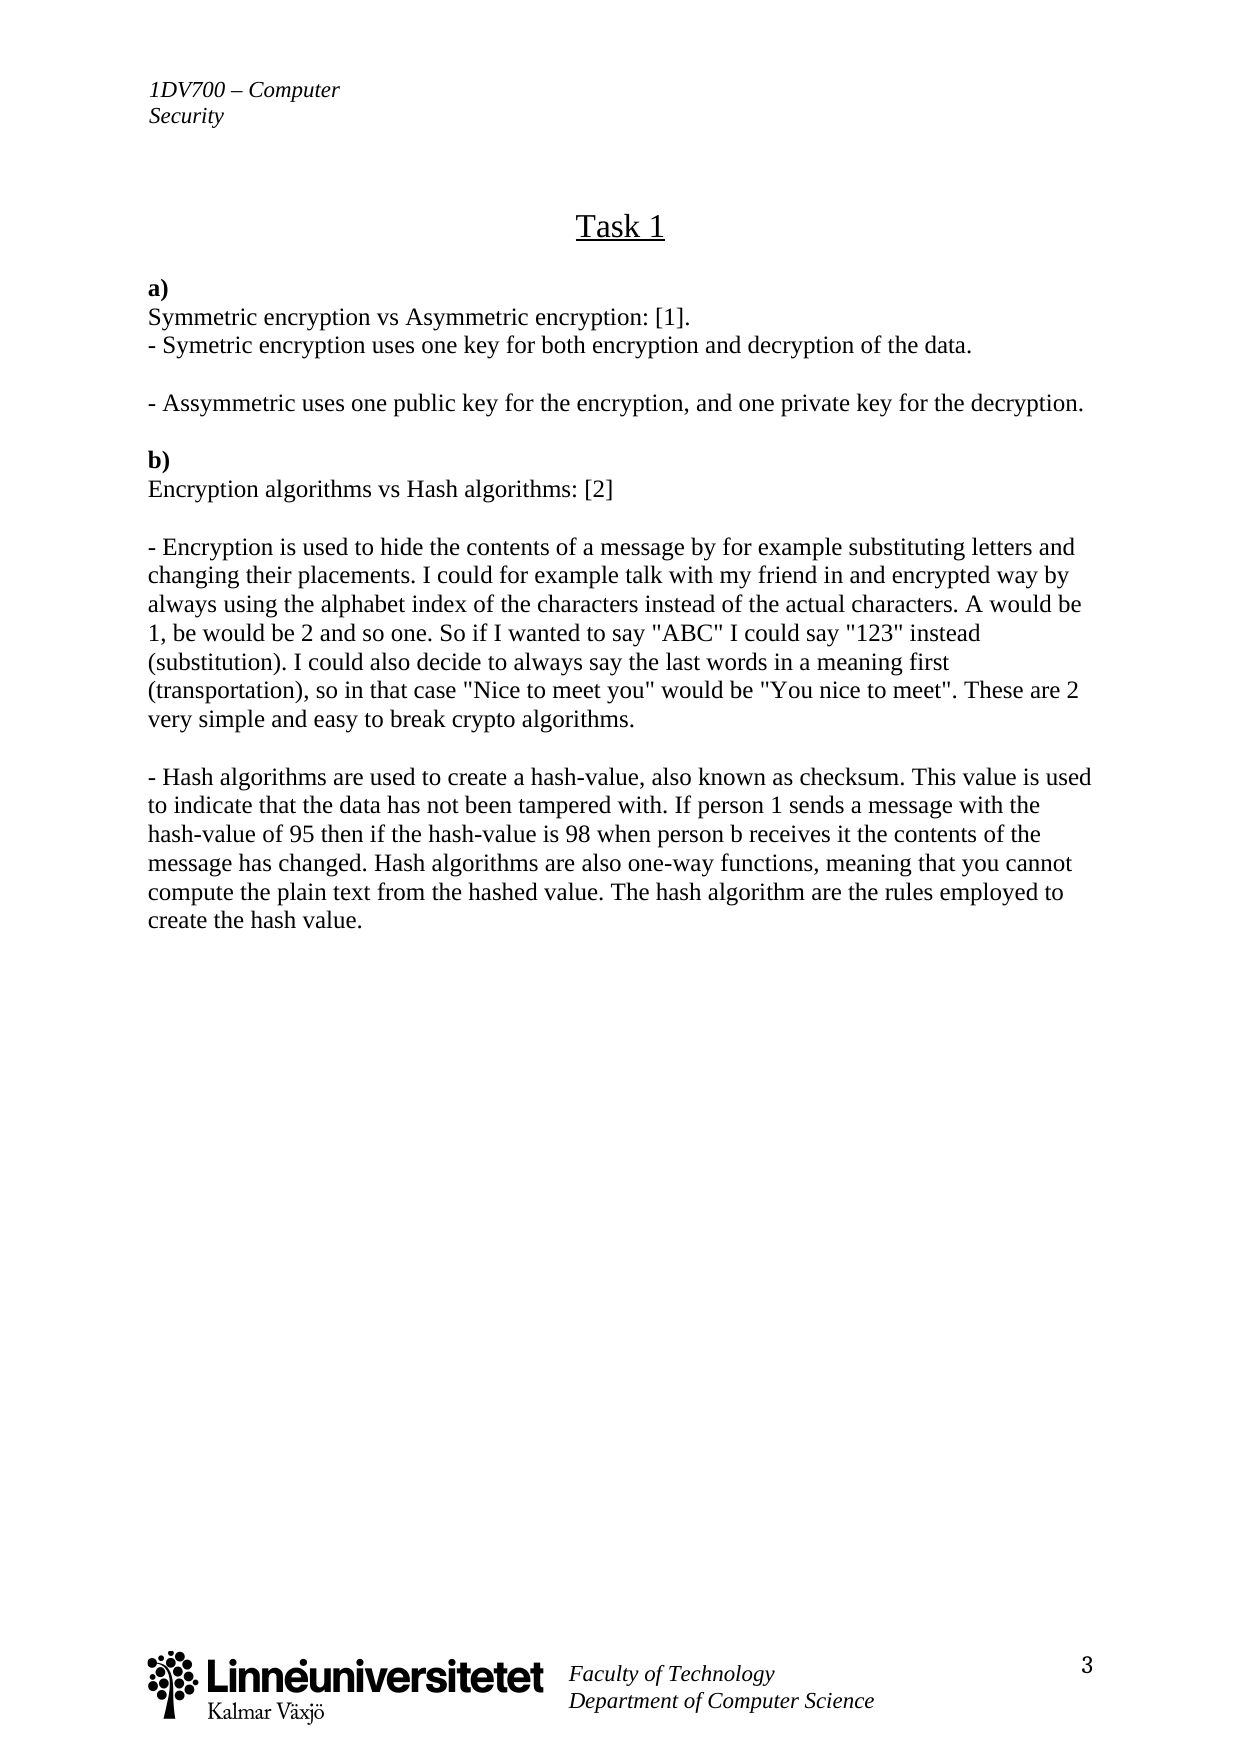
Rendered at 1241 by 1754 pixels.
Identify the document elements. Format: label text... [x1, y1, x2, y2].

text Symmetric encryption vs Asymmetric encryption: [1]. [148, 302, 1093, 330]
picture [147, 1651, 544, 1725]
text Task 1 [148, 206, 1093, 244]
text Encryption algorithms vs Hash algorithms: [2] [148, 474, 1093, 503]
text - Assymmetric uses one public key for the encryption, and one private key for the decryption. [148, 388, 1093, 417]
text b) [148, 445, 1093, 474]
text - Symetric encryption uses one key for both encryption and decryption of the data. [148, 330, 1093, 359]
text - Hash algorithms are used to create a hash-value, also known as checksum. This value is used to indicate that the data has not been tampered with. If person 1 sends a message with the hash-value of 95 then if the hash-value is 98 when person b receives it the contents of the message has changed. Hash algorithms are also one-way functions, meaning that you cannot compute the plain text from the hashed value. The hash algorithm are the rules employed to create the hash value. [148, 762, 1093, 934]
text a) [148, 273, 1093, 302]
text - Encryption is used to hide the contents of a message by for example substituting letters and changing their placements. I could for example talk with my friend in and encrypted way by always using the alphabet index of the characters instead of the actual characters. A would be 1, be would be 2 and so one. So if I wanted to say "ABC" I could say "123" instead (substitution). I could also decide to always say the last words in a meaning first (transportation), so in that case "Nice to meet you" would be "You nice to meet". These are 2 very simple and easy to break crypto algorithms. [148, 532, 1093, 733]
